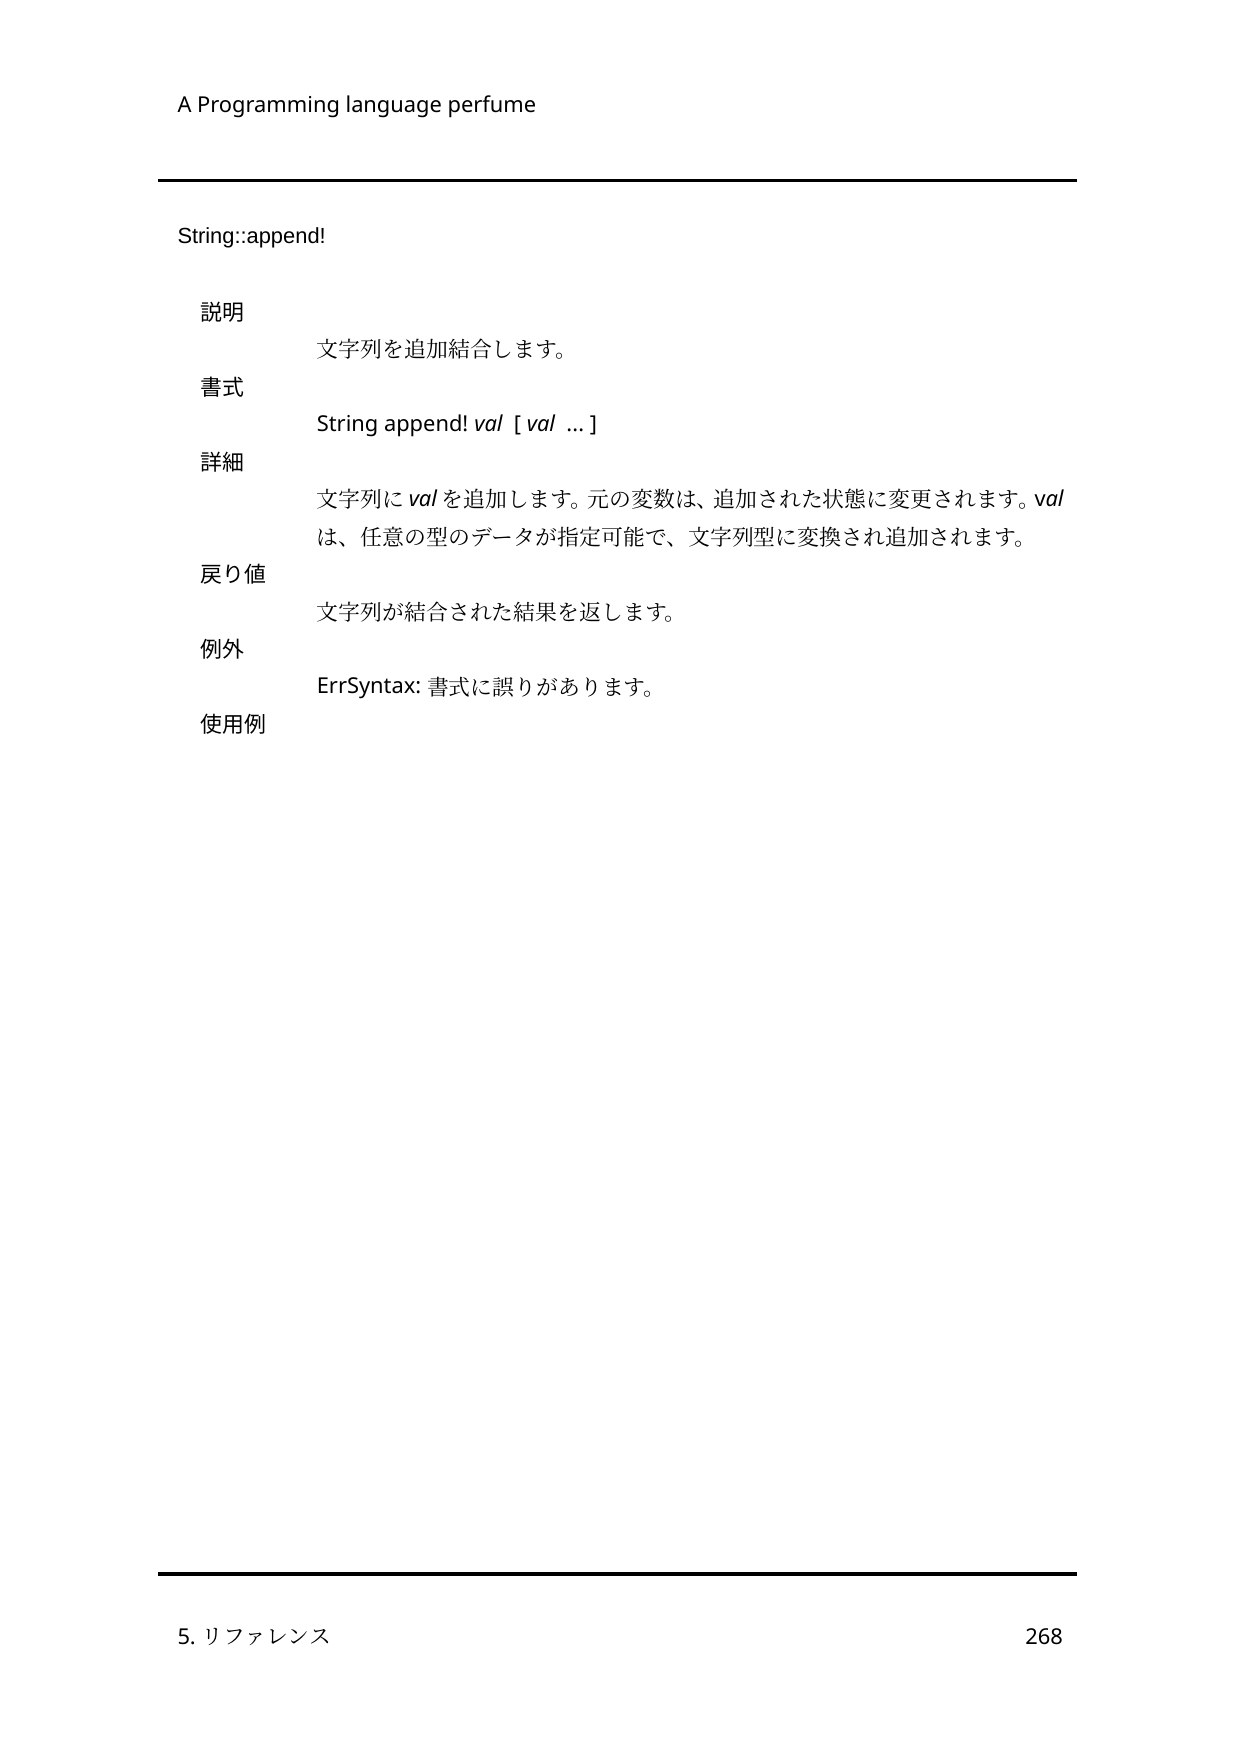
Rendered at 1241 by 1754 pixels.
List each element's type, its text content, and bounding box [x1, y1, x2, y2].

table_header 文字列を追加結合します。 [317, 292, 1063, 367]
table_header 説明 [200, 292, 317, 367]
table_cell String append! val [ val ... ] [317, 367, 1063, 442]
table_cell 書式 [200, 367, 317, 442]
table_cell 戻り値 [200, 554, 317, 629]
table_cell 文字列が結合された結果を返します。 [317, 554, 1063, 629]
subtitle String::append! [177, 217, 1063, 254]
table_cell 詳細 [200, 442, 317, 554]
table_cell 文字列にvalを追加します。元の変数は、追加された状態に変更されます。valは、任意の型のデータが指定可能で、文字列型に変換され追加されます。 [317, 442, 1063, 554]
table_cell ErrSyntax: 書式に誤りがあります。 [317, 629, 1063, 704]
table_cell 使用例 [200, 704, 317, 779]
table_cell 例外 [200, 629, 317, 704]
table_cell [317, 704, 1063, 779]
